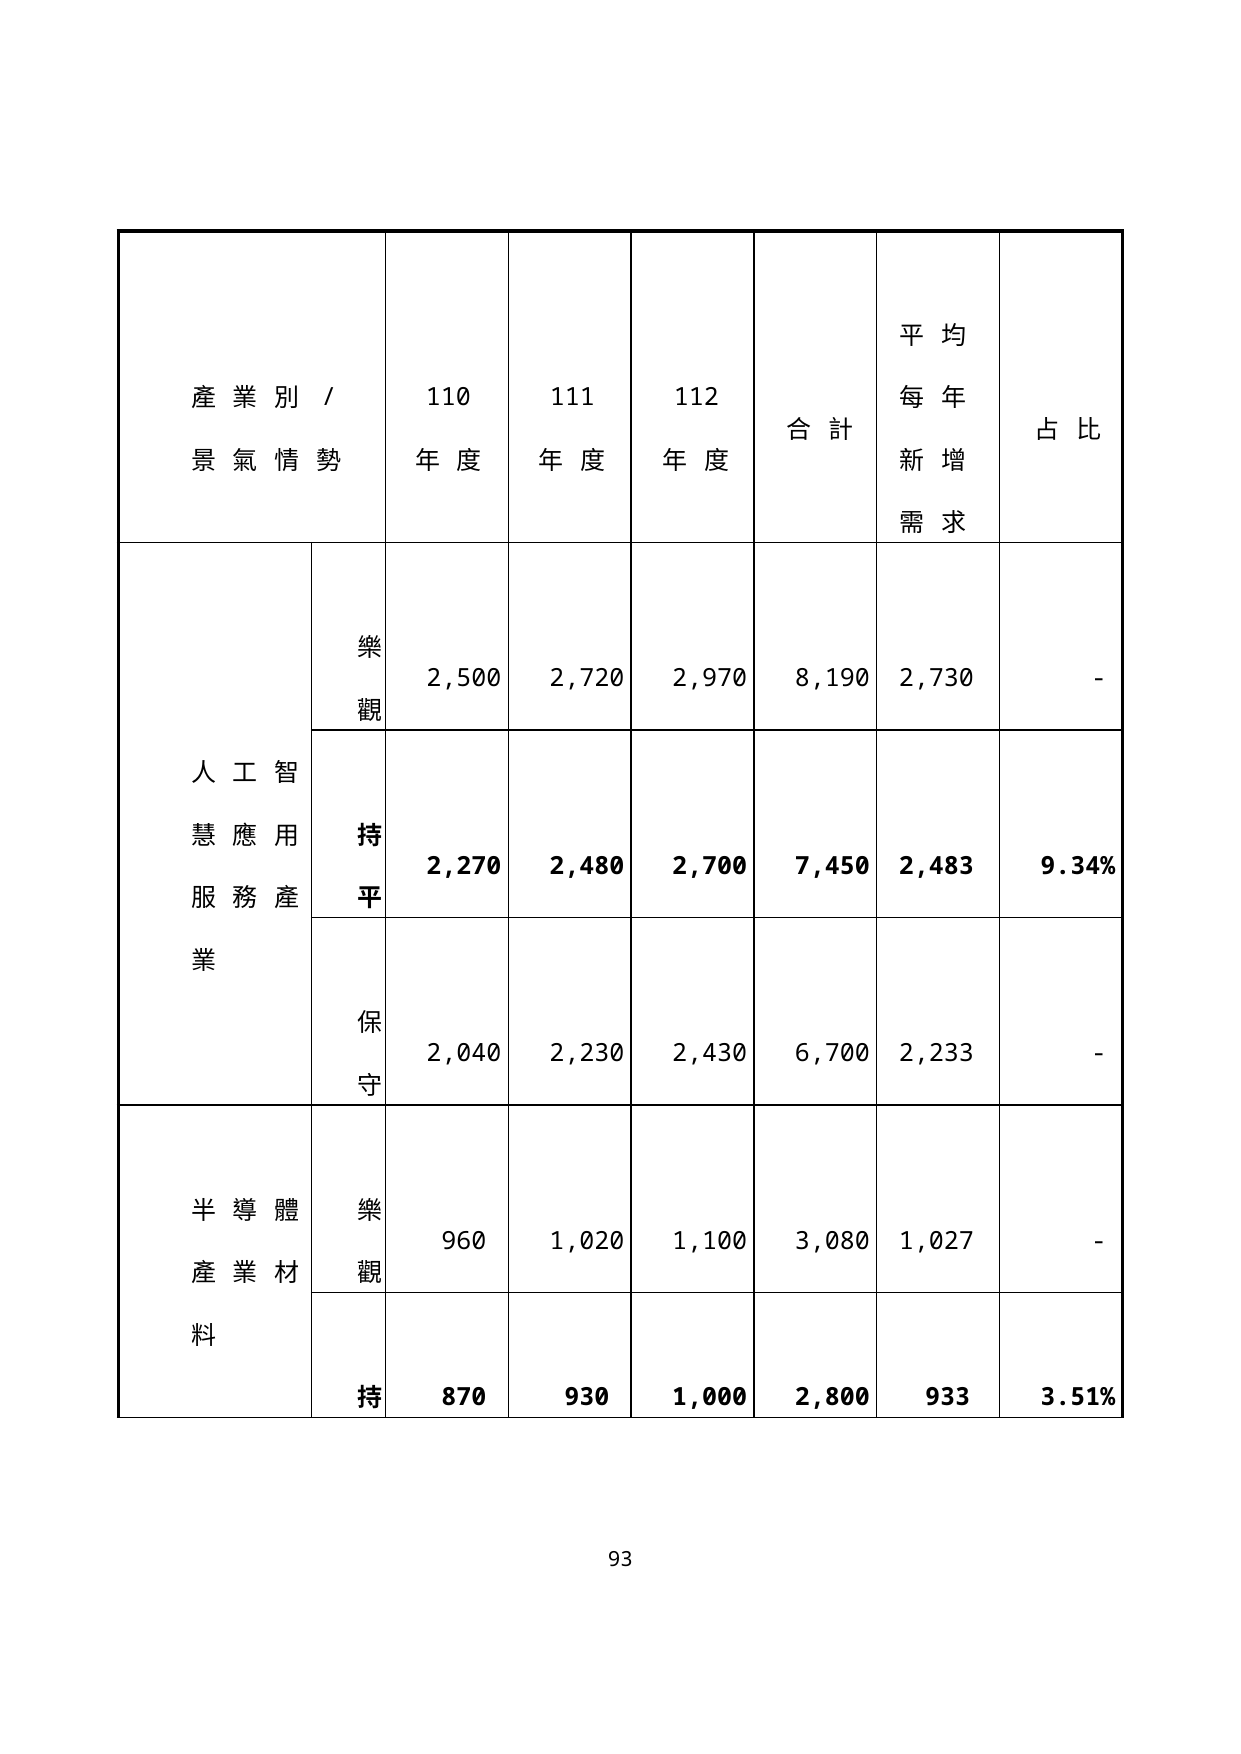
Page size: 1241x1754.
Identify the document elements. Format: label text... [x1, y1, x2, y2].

table_header 110年度 [386, 233, 508, 542]
table_cell 2,720 [509, 543, 630, 729]
table_cell 1,020 [509, 1106, 630, 1292]
table_cell 1,027 [877, 1106, 999, 1292]
table_cell 2,730 [877, 543, 999, 729]
table_cell 2,800 [755, 1293, 876, 1417]
table_cell 930 [509, 1293, 630, 1417]
table_cell 2,480 [509, 731, 630, 917]
table_cell 6,700 [755, 918, 876, 1104]
table_cell 2,970 [632, 543, 753, 729]
table_header 平均每年新增需求 [877, 233, 999, 542]
table_cell 3.51% [1000, 1293, 1121, 1417]
table_cell 870 [386, 1293, 508, 1417]
table_cell 2,700 [632, 731, 753, 917]
table_cell 樂觀 [312, 543, 385, 729]
table_cell 持 [312, 1293, 385, 1417]
table_cell 1,100 [632, 1106, 753, 1292]
table_cell 9.34% [1000, 731, 1121, 917]
table_cell 8,190 [755, 543, 876, 729]
table_cell 2,500 [386, 543, 508, 729]
table_header 合計 [755, 233, 876, 542]
table_cell 2,230 [509, 918, 630, 1104]
table_cell - [1000, 918, 1121, 1104]
table_cell - [1000, 543, 1121, 729]
table_cell 2,233 [877, 918, 999, 1104]
table_cell 2,430 [632, 918, 753, 1104]
table_cell 3,080 [755, 1106, 876, 1292]
table_cell 960 [386, 1106, 508, 1292]
table_header 產業別/景氣情勢 [120, 233, 385, 542]
table_cell 2,040 [386, 918, 508, 1104]
table_cell 樂觀 [312, 1106, 385, 1292]
table_cell - [1000, 1106, 1121, 1292]
table_cell 人工智慧應用服務產業 [120, 543, 311, 1104]
table_cell 2,270 [386, 731, 508, 917]
table_cell 2,483 [877, 731, 999, 917]
table_header 111年度 [509, 233, 630, 542]
table_cell 半導體產業材料 [120, 1106, 311, 1417]
table_cell 持平 [312, 731, 385, 917]
table_cell 保守 [312, 918, 385, 1104]
table_header 占比 [1000, 233, 1121, 542]
table_cell 1,000 [632, 1293, 753, 1417]
table_cell 933 [877, 1293, 999, 1417]
table_header 112年度 [632, 233, 753, 542]
table_cell 7,450 [755, 731, 876, 917]
